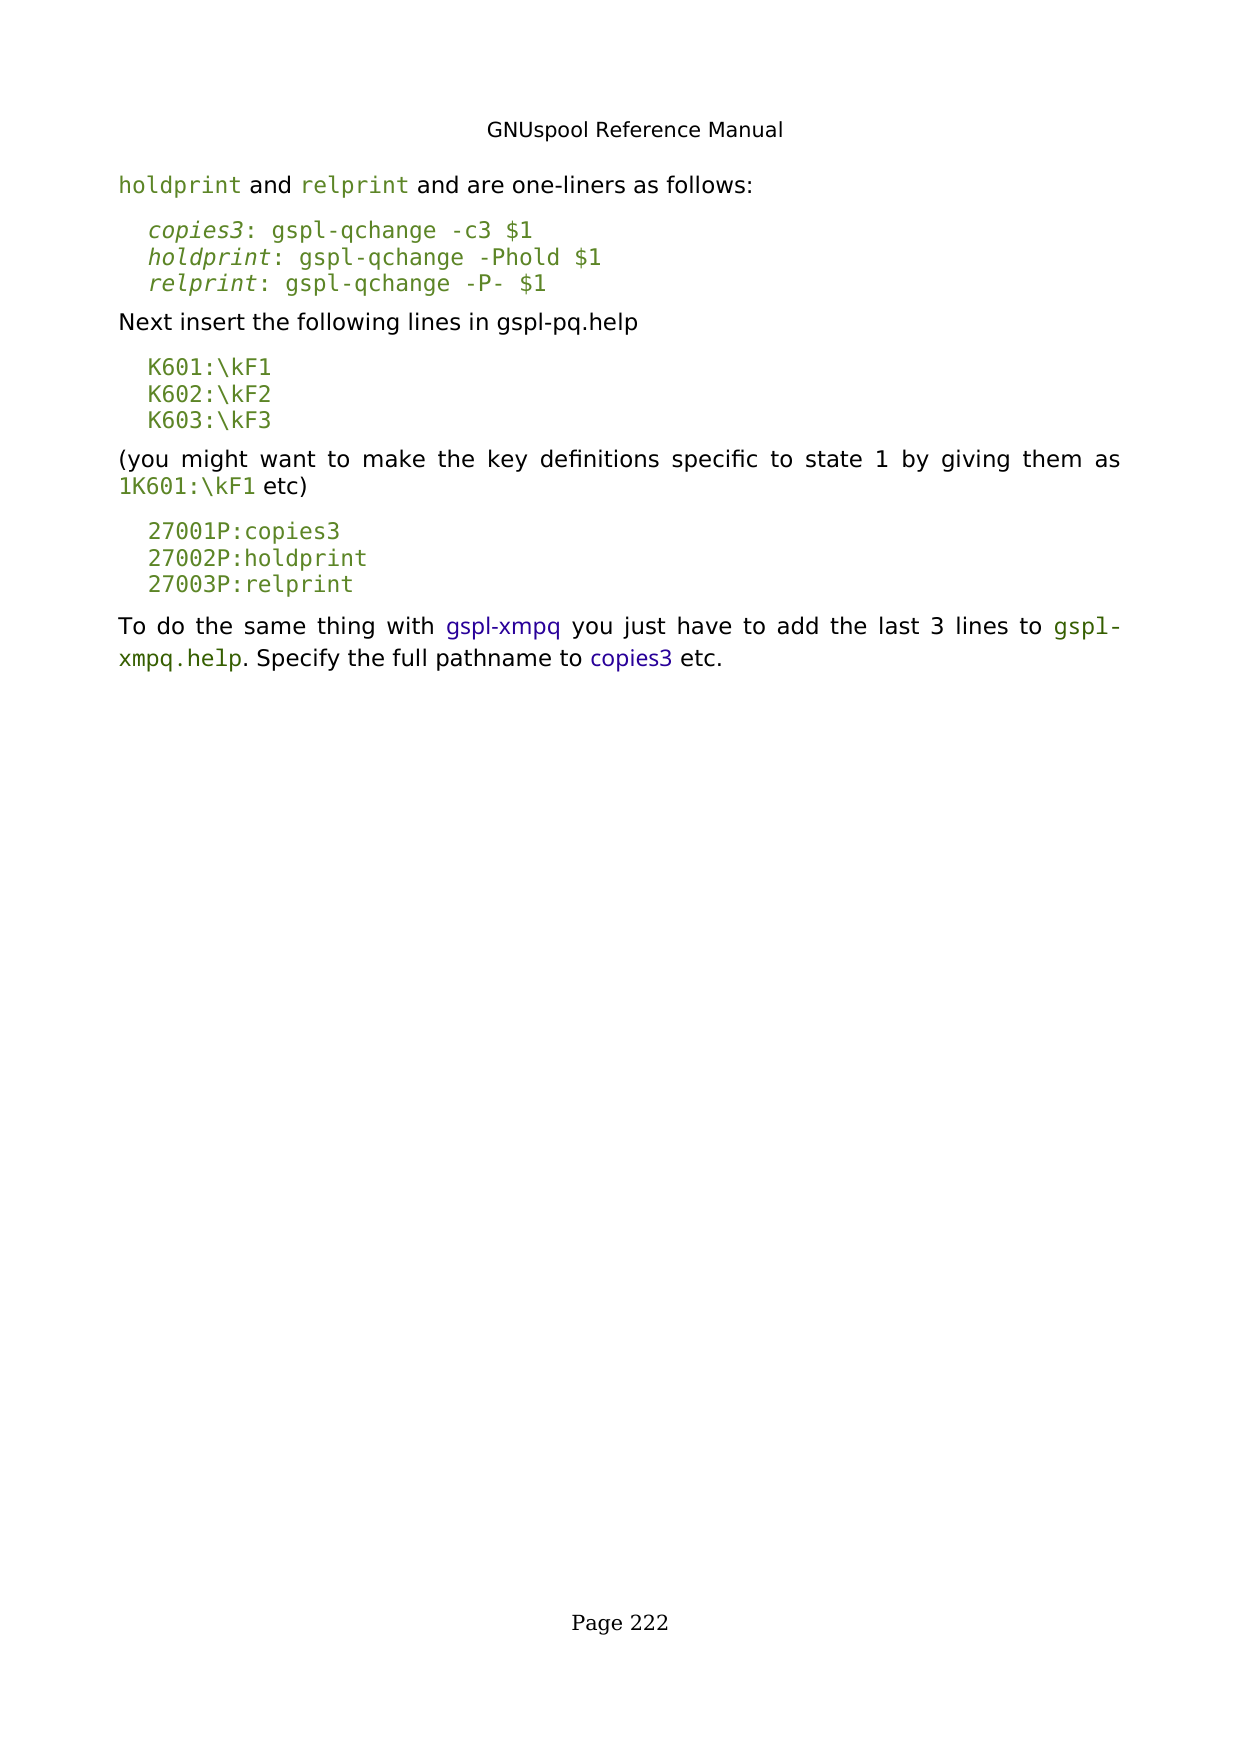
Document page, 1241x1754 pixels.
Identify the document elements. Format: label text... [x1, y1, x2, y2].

text copies3: gspl-qchange -c3 $1 holdprint: gspl-qchange -Phold $1 relprint: gspl-qchange -P- $1 [148, 217, 1122, 297]
text Next insert the following lines in gspl-pq.help [118, 309, 1122, 336]
text K601:\kF1 K602:\kF2 K603:\kF3 [148, 354, 1122, 434]
text 27001P:copies3 27002P:holdprint 27003P:relprint [148, 518, 1122, 598]
text holdprint and relprint and are one-liners as follows: [118, 172, 1122, 199]
text To do the same thing with gspl-xmpq you just have to add the last 3 lines to gspl-xmpq.help. Specify the full pathname to copies3 etc. [118, 610, 1122, 673]
text (you might want to make the key definitions specific to state 1 by giving them as 1K601:\kF1 etc) [118, 446, 1122, 500]
